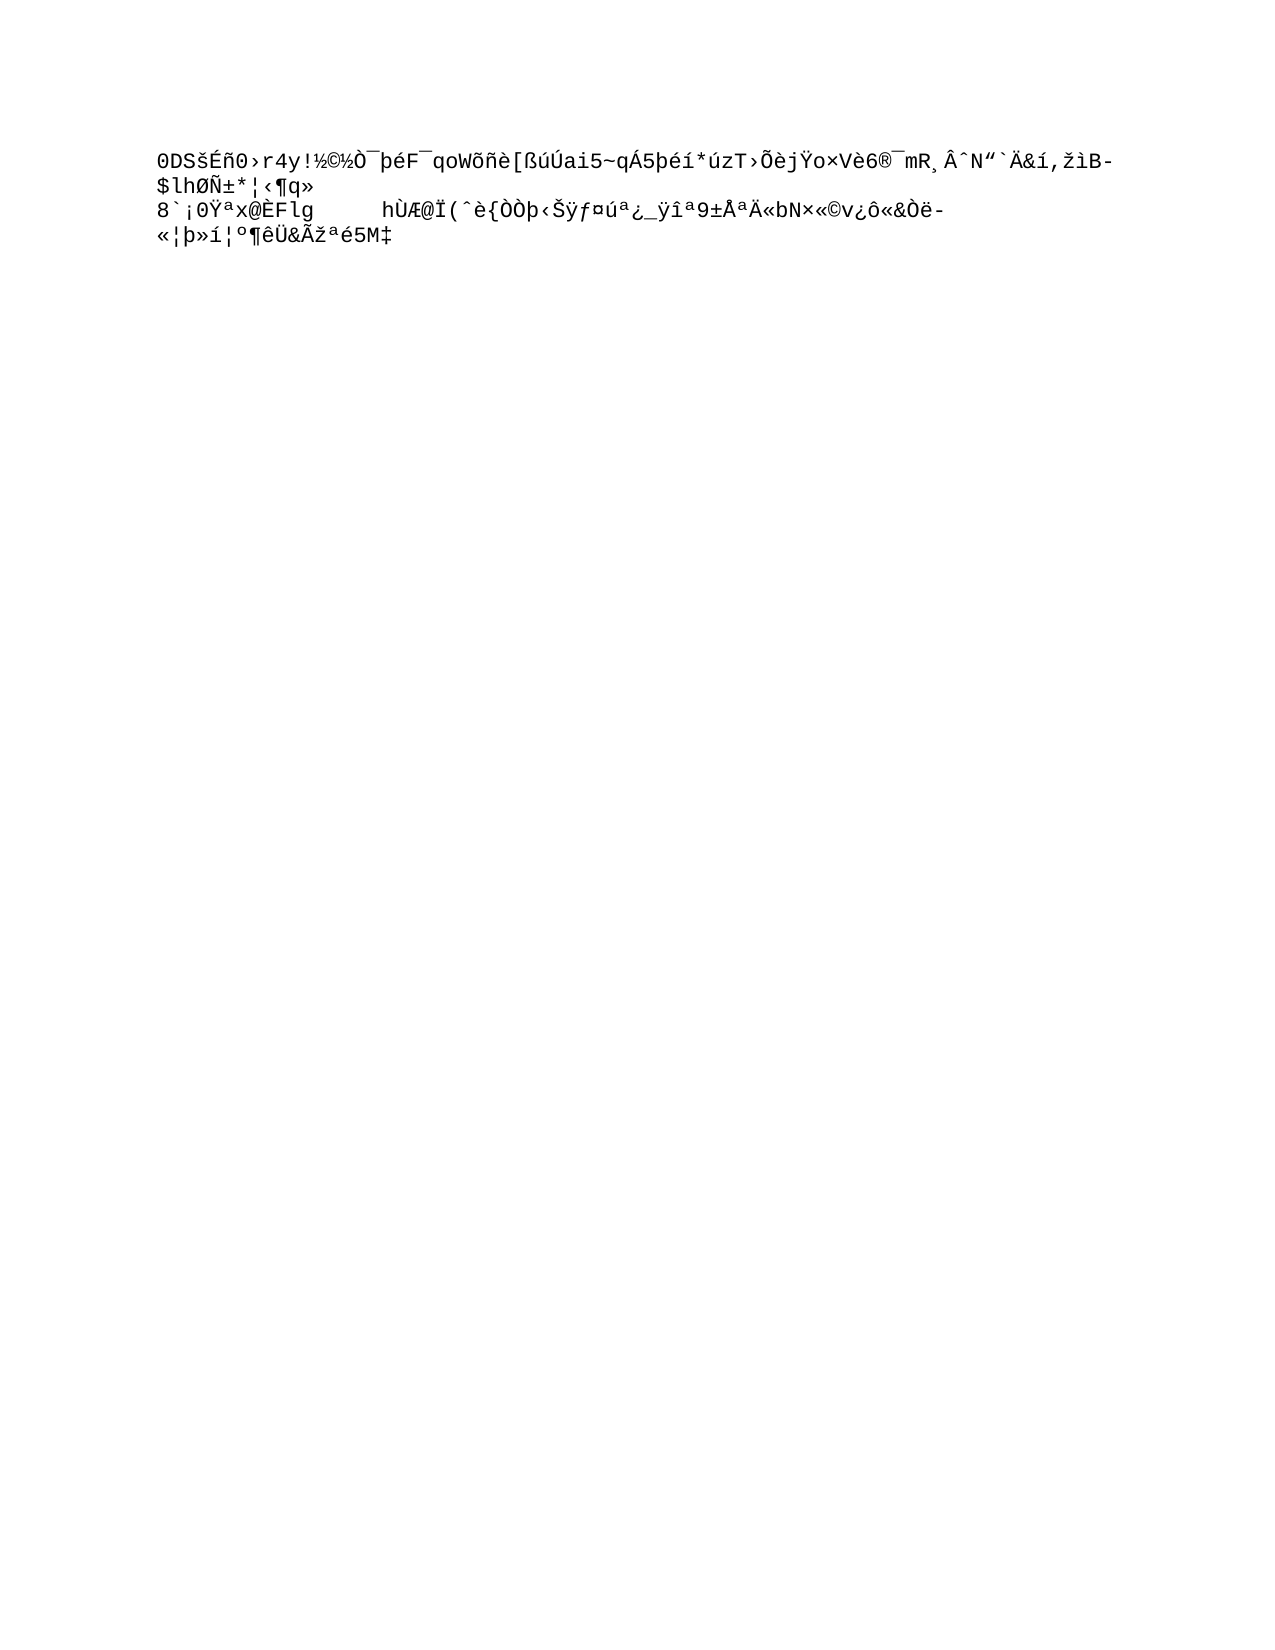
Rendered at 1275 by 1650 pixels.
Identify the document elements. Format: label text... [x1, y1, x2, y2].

text 0DSšÉñ0›r4y!½©½Ò¯þéF¯qoWõñè[ßúÚai5~qÁ5þéí*úzT›ÕèjŸo×Vè6®¯mR¸ÂˆN“`Ä&í,žìB­$lhØÑ±*¦‹¶q» 8`¡0Ÿªx@ÈFlg hÙÆ@Ï(ˆè{ÒÒþ‹Šÿƒ¤úª¿_ÿîª9±ÅªÄ«bN×«©v¿ô«­&Òë­«¦þ»í¦º¶êÜ&Ãžªé5M‡ [156, 150, 1118, 249]
